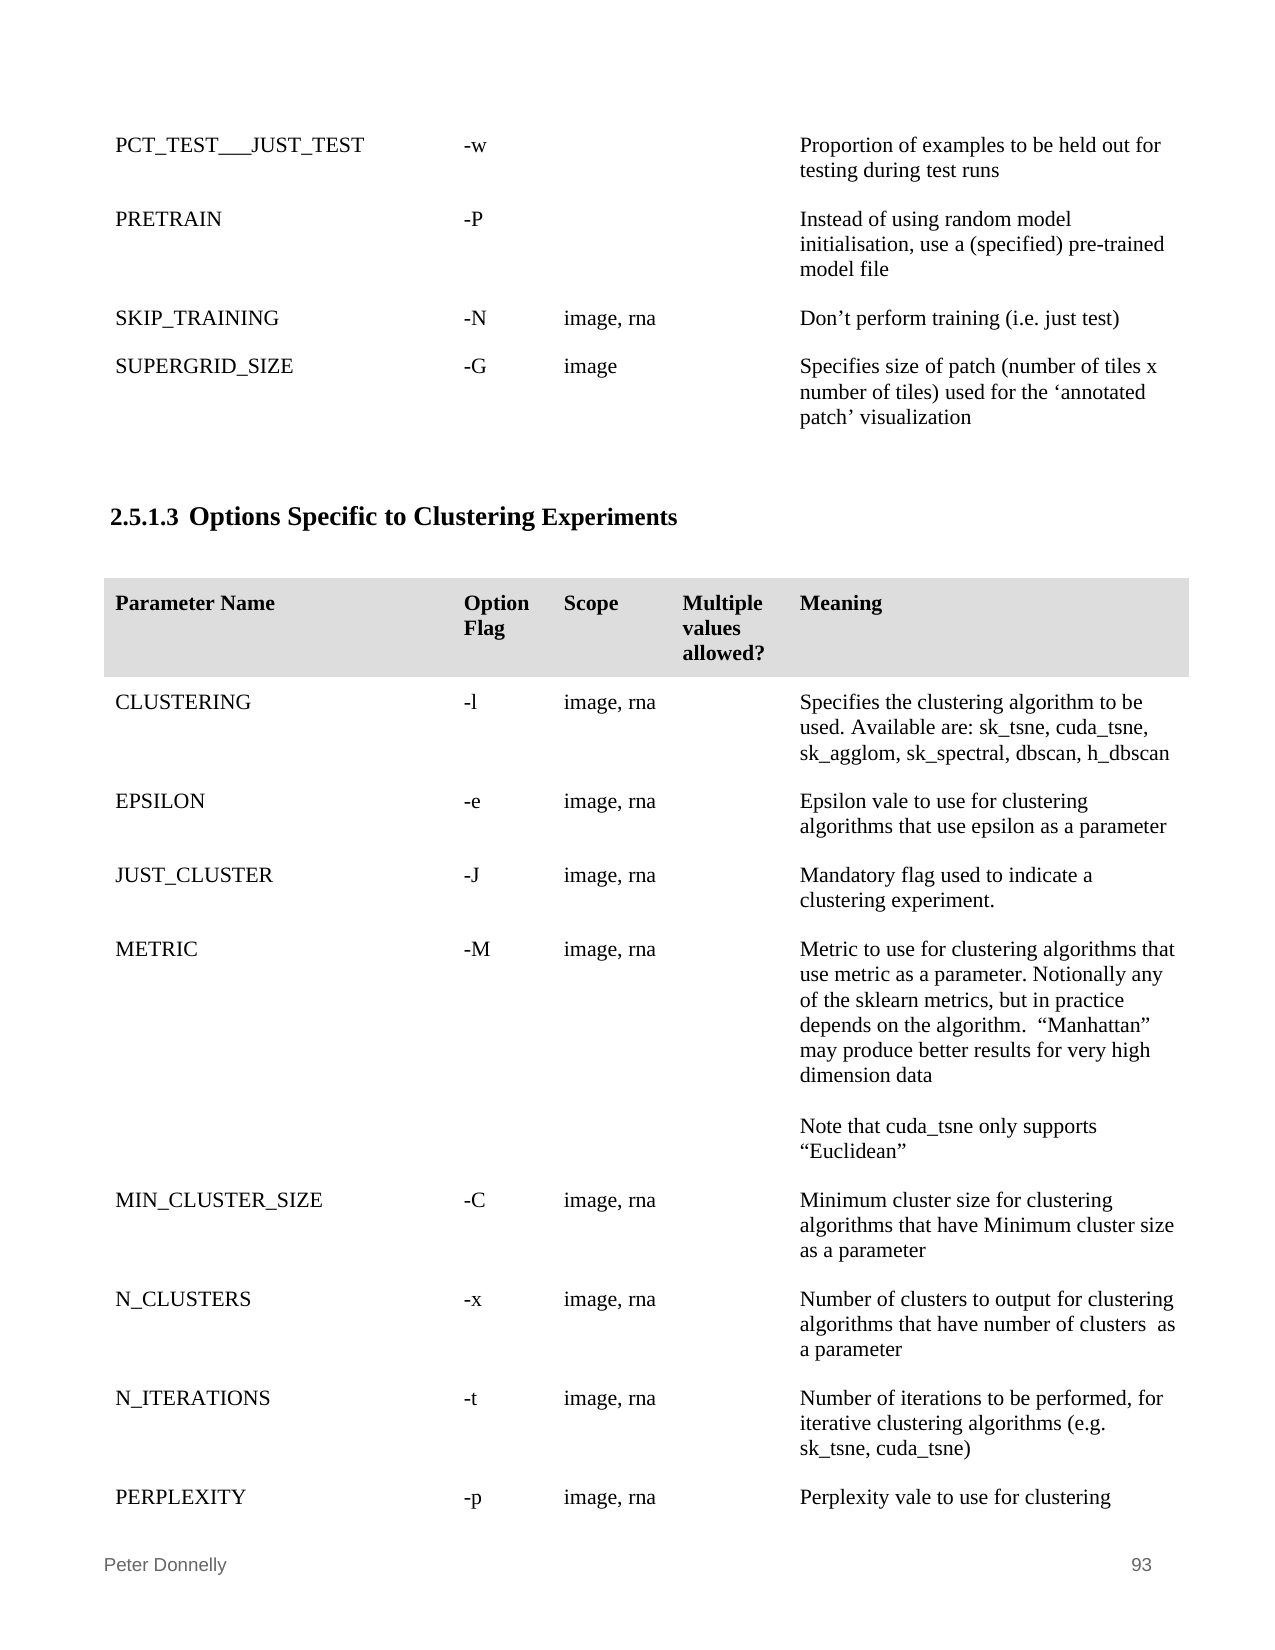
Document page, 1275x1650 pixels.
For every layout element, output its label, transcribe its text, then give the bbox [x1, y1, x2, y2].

table_header Option Flag [452, 578, 552, 677]
table_cell [671, 120, 788, 194]
table_cell Instead of using random model initialisation, use a (specified) pre-trained model file [788, 194, 1189, 293]
table_cell PRETRAIN [104, 194, 452, 293]
table_cell image, rna [552, 850, 671, 924]
table_cell PCT_TEST___JUST_TEST [104, 120, 452, 194]
table_cell [671, 1274, 788, 1373]
table_cell [671, 194, 788, 293]
table_cell -l [452, 677, 552, 776]
table_cell Perplexity vale to use for clustering [788, 1472, 1189, 1521]
table_cell Number of clusters to output for clustering algorithms that have number of clusters as a parameter [788, 1274, 1189, 1373]
table_header Multiple values allowed? [671, 578, 788, 677]
table_cell [671, 1175, 788, 1274]
table_cell Metric to use for clustering algorithms that use metric as a parameter. Notionally any of the sklearn metrics, but in practice depends on the algorithm. “Manhattan” may produce better results for very high dimension data Note that cuda_tsne only supports “Euclidean” [788, 924, 1189, 1175]
table_cell [671, 924, 788, 1175]
table_cell -N [452, 293, 552, 342]
table_cell [671, 342, 788, 441]
table_cell EPSILON [104, 776, 452, 850]
table_cell PERPLEXITY [104, 1472, 452, 1521]
table_cell [671, 677, 788, 776]
table_cell Specifies size of patch (number of tiles x number of tiles) used for the ‘annotated patch’ visualization [788, 342, 1189, 441]
table_cell Minimum cluster size for clustering algorithms that have Minimum cluster size as a parameter [788, 1175, 1189, 1274]
table_cell Epsilon vale to use for clustering algorithms that use epsilon as a parameter [788, 776, 1189, 850]
table_cell Proportion of examples to be held out for testing during test runs [788, 120, 1189, 194]
table_cell [671, 776, 788, 850]
table_cell -J [452, 850, 552, 924]
table_cell image [552, 342, 671, 441]
table_cell [671, 1373, 788, 1472]
table_cell Number of iterations to be performed, for iterative clustering algorithms (e.g. sk_tsne, cuda_tsne) [788, 1373, 1189, 1472]
table_cell -t [452, 1373, 552, 1472]
table_cell image, rna [552, 293, 671, 342]
table_cell -x [452, 1274, 552, 1373]
table_cell -P [452, 194, 552, 293]
table_cell CLUSTERING [104, 677, 452, 776]
table_cell [671, 293, 788, 342]
table_cell Mandatory flag used to indicate a clustering experiment. [788, 850, 1189, 924]
table_cell [671, 850, 788, 924]
subtitle Options Specific to Clustering Experiments [103, 500, 1181, 531]
table_cell image, rna [552, 776, 671, 850]
table_cell image, rna [552, 1175, 671, 1274]
table_cell image, rna [552, 1274, 671, 1373]
table_cell -C [452, 1175, 552, 1274]
table_header Meaning [788, 578, 1189, 677]
table_cell -M [452, 924, 552, 1175]
table_cell JUST_CLUSTER [104, 850, 452, 924]
table_cell image, rna [552, 677, 671, 776]
table_cell SUPERGRID_SIZE [104, 342, 452, 441]
table_cell Don’t perform training (i.e. just test) [788, 293, 1189, 342]
table_cell [552, 120, 671, 194]
table_cell image, rna [552, 1472, 671, 1521]
table_cell METRIC [104, 924, 452, 1175]
table_cell [552, 194, 671, 293]
table_cell -p [452, 1472, 552, 1521]
table_cell Specifies the clustering algorithm to be used. Available are: sk_tsne, cuda_tsne, sk_agglom, sk_spectral, dbscan, h_dbscan [788, 677, 1189, 776]
table_cell image, rna [552, 1373, 671, 1472]
table_cell MIN_CLUSTER_SIZE [104, 1175, 452, 1274]
table_header Scope [552, 578, 671, 677]
table_cell image, rna [552, 924, 671, 1175]
table_header Parameter Name [104, 578, 452, 677]
table_cell -w [452, 120, 552, 194]
table_cell -G [452, 342, 552, 441]
table_cell N_ITERATIONS [104, 1373, 452, 1472]
table_cell N_CLUSTERS [104, 1274, 452, 1373]
table_cell SKIP_TRAINING [104, 293, 452, 342]
table_cell -e [452, 776, 552, 850]
table_cell [671, 1472, 788, 1521]
